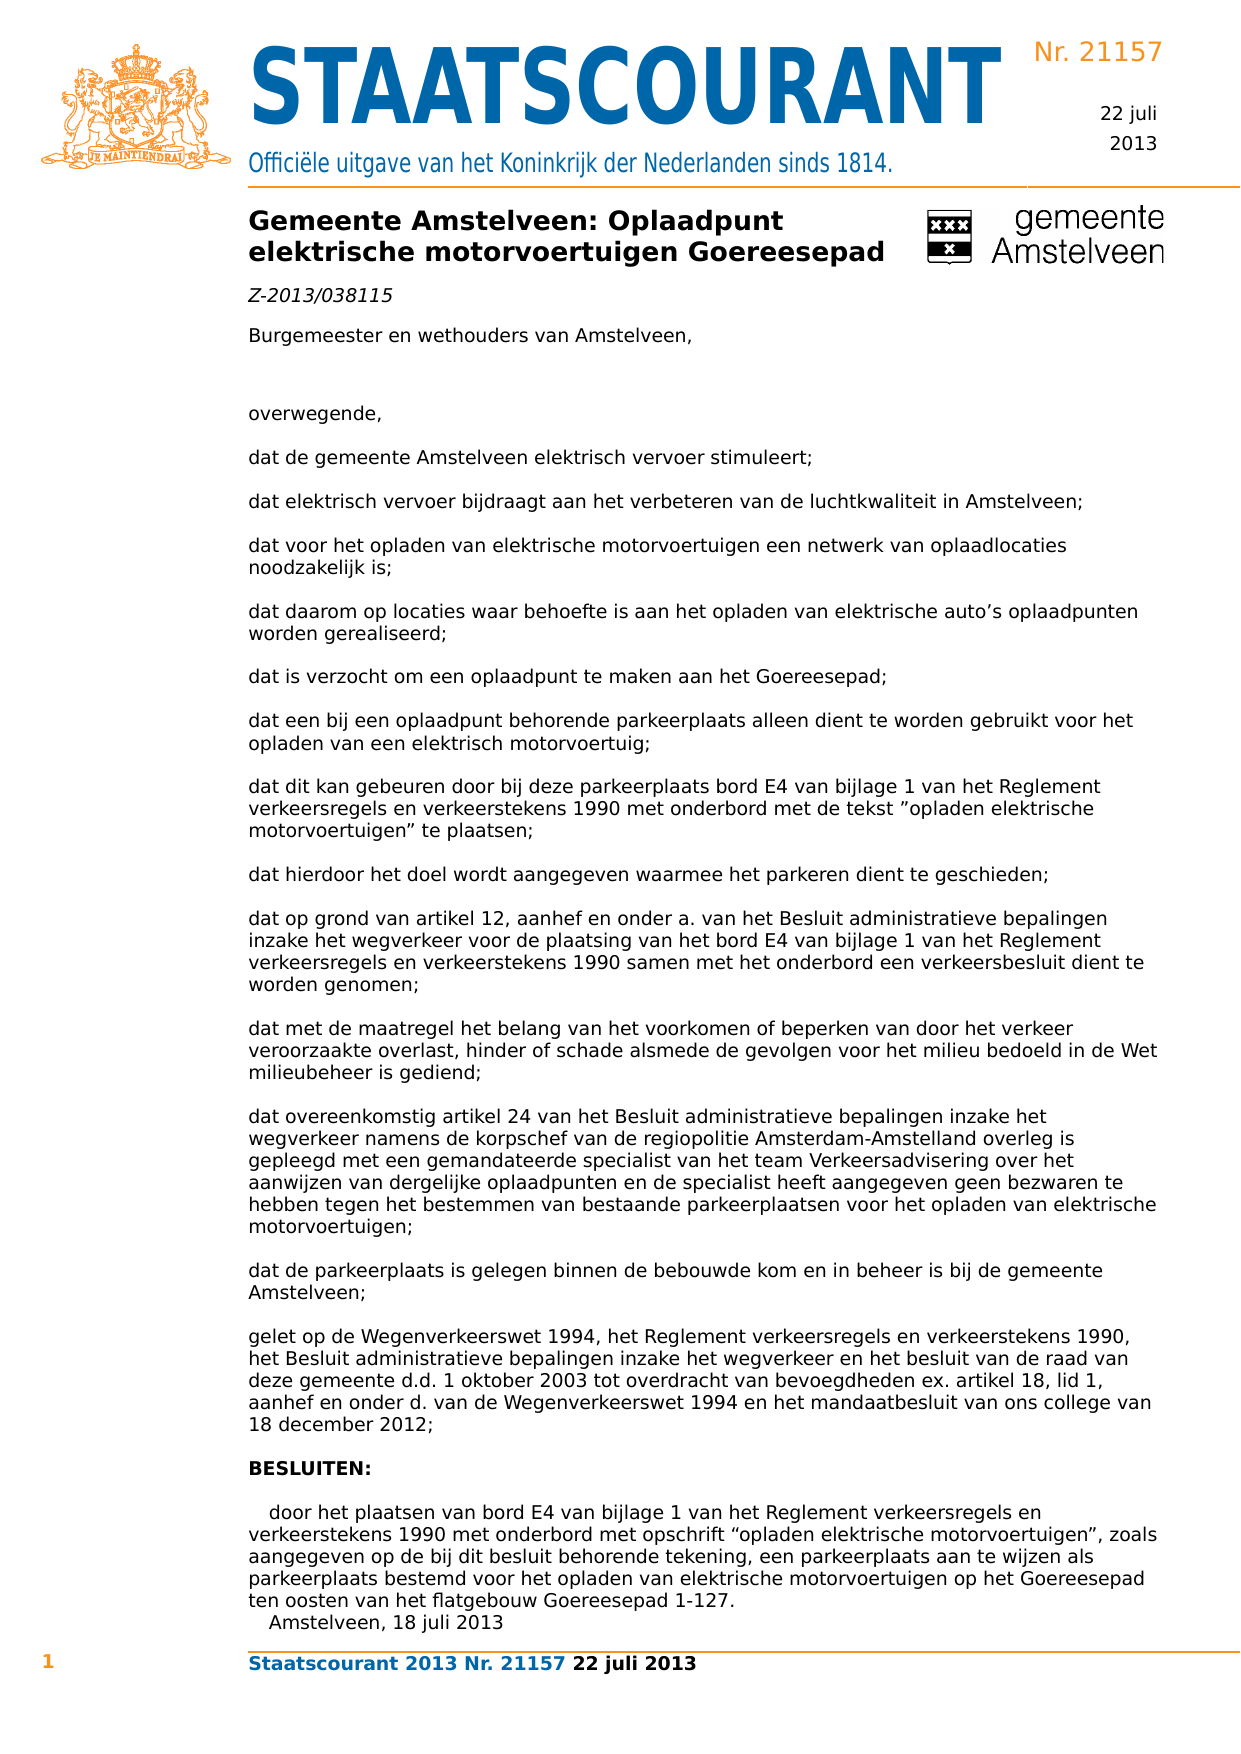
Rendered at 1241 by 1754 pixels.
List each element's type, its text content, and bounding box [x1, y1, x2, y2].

picture [41, 44, 231, 169]
text Burgemeester en wethouders van Amstelveen, [248, 325, 1163, 347]
text dat is verzocht om een oplaadpunt te maken aan het Goereesepad; [248, 666, 1163, 688]
text dat met de maatregel het belang van het voorkomen of beperken van door het verkeer veroorzaakte overlast, hinder of schade alsmede de gevolgen voor het milieu bedoeld in de Wet milieubeheer is gediend; [248, 1018, 1163, 1084]
text door het plaatsen van bord E4 van bijlage 1 van het Reglement verkeersregels en verkeerstekens 1990 met onderbord met opschrift “opladen elektrische motorvoertuigen”, zoals aangegeven op de bij dit besluit behorende tekening, een parkeerplaats aan te wijzen als parkeerplaats bestemd voor het opladen van elektrische motorvoertuigen op het Goereesepad ten oosten van het flatgebouw Goereesepad 1-127. [248, 1502, 1163, 1612]
text dat op grond van artikel 12, aanhef en onder a. van het Besluit administratieve bepalingen inzake het wegverkeer voor de plaatsing van het bord E4 van bijlage 1 van het Reglement verkeersregels en verkeerstekens 1990 samen met het onderbord een verkeersbesluit dient te worden genomen; [248, 908, 1163, 996]
text BESLUITEN: [248, 1458, 1163, 1480]
text dat overeenkomstig artikel 24 van het Besluit administratieve bepalingen inzake het wegverkeer namens de korpschef van de regiopolitie Amsterdam-Amstelland overleg is gepleegd met een gemandateerde specialist van het team Verkeersadvisering over het aanwijzen van dergelijke oplaadpunten en de specialist heeft aangegeven geen bezwaren te hebben tegen het bestemmen van bestaande parkeerplaatsen voor het opladen van elektrische motorvoertuigen; [248, 1106, 1163, 1238]
text dat de parkeerplaats is gelegen binnen de bebouwde kom en in beheer is bij de gemeente Amstelveen; [248, 1260, 1163, 1304]
text overwegende, [248, 403, 1163, 425]
picture [927, 205, 1164, 265]
text dat voor het opladen van elektrische motorvoertuigen een netwerk van oplaadlocaties noodzakelijk is; [248, 534, 1163, 578]
text Amstelveen, 18 juli 2013 [248, 1612, 1163, 1633]
text gelet op de Wegenverkeerswet 1994, het Reglement verkeersregels en verkeerstekens 1990, het Besluit administratieve bepalingen inzake het wegverkeer en het besluit van de raad van deze gemeente d.d. 1 oktober 2003 tot overdracht van bevoegdheden ex. artikel 18, lid 1, aanhef en onder d. van de Wegenverkeerswet 1994 en het mandaatbesluit van ons college van 18 december 2012; [248, 1326, 1163, 1436]
text dat dit kan gebeuren door bij deze parkeerplaats bord E4 van bijlage 1 van het Reglement verkeersregels en verkeerstekens 1990 met onderbord met de tekst ”opladen elektrische motorvoertuigen” te plaatsen; [248, 776, 1163, 842]
text dat een bij een oplaadpunt behorende parkeerplaats alleen dient te worden gebruikt voor het opladen van een elektrisch motorvoertuig; [248, 710, 1163, 754]
text dat daarom op locaties waar behoefte is aan het opladen van elektrische auto’s oplaadpunten worden gerealiseerd; [248, 601, 1163, 644]
text Z-2013/038115 [248, 285, 1163, 307]
text dat de gemeente Amstelveen elektrisch vervoer stimuleert; [248, 447, 1163, 469]
text dat elektrisch vervoer bijdraagt aan het verbeteren van de luchtkwaliteit in Amstelveen; [248, 491, 1163, 513]
text dat hierdoor het doel wordt aangegeven waarmee het parkeren dient te geschieden; [248, 864, 1163, 886]
subtitle Gemeente Amstelveen: Oplaadpunt elektrische motorvoertuigen Goereesepad [248, 206, 1163, 268]
